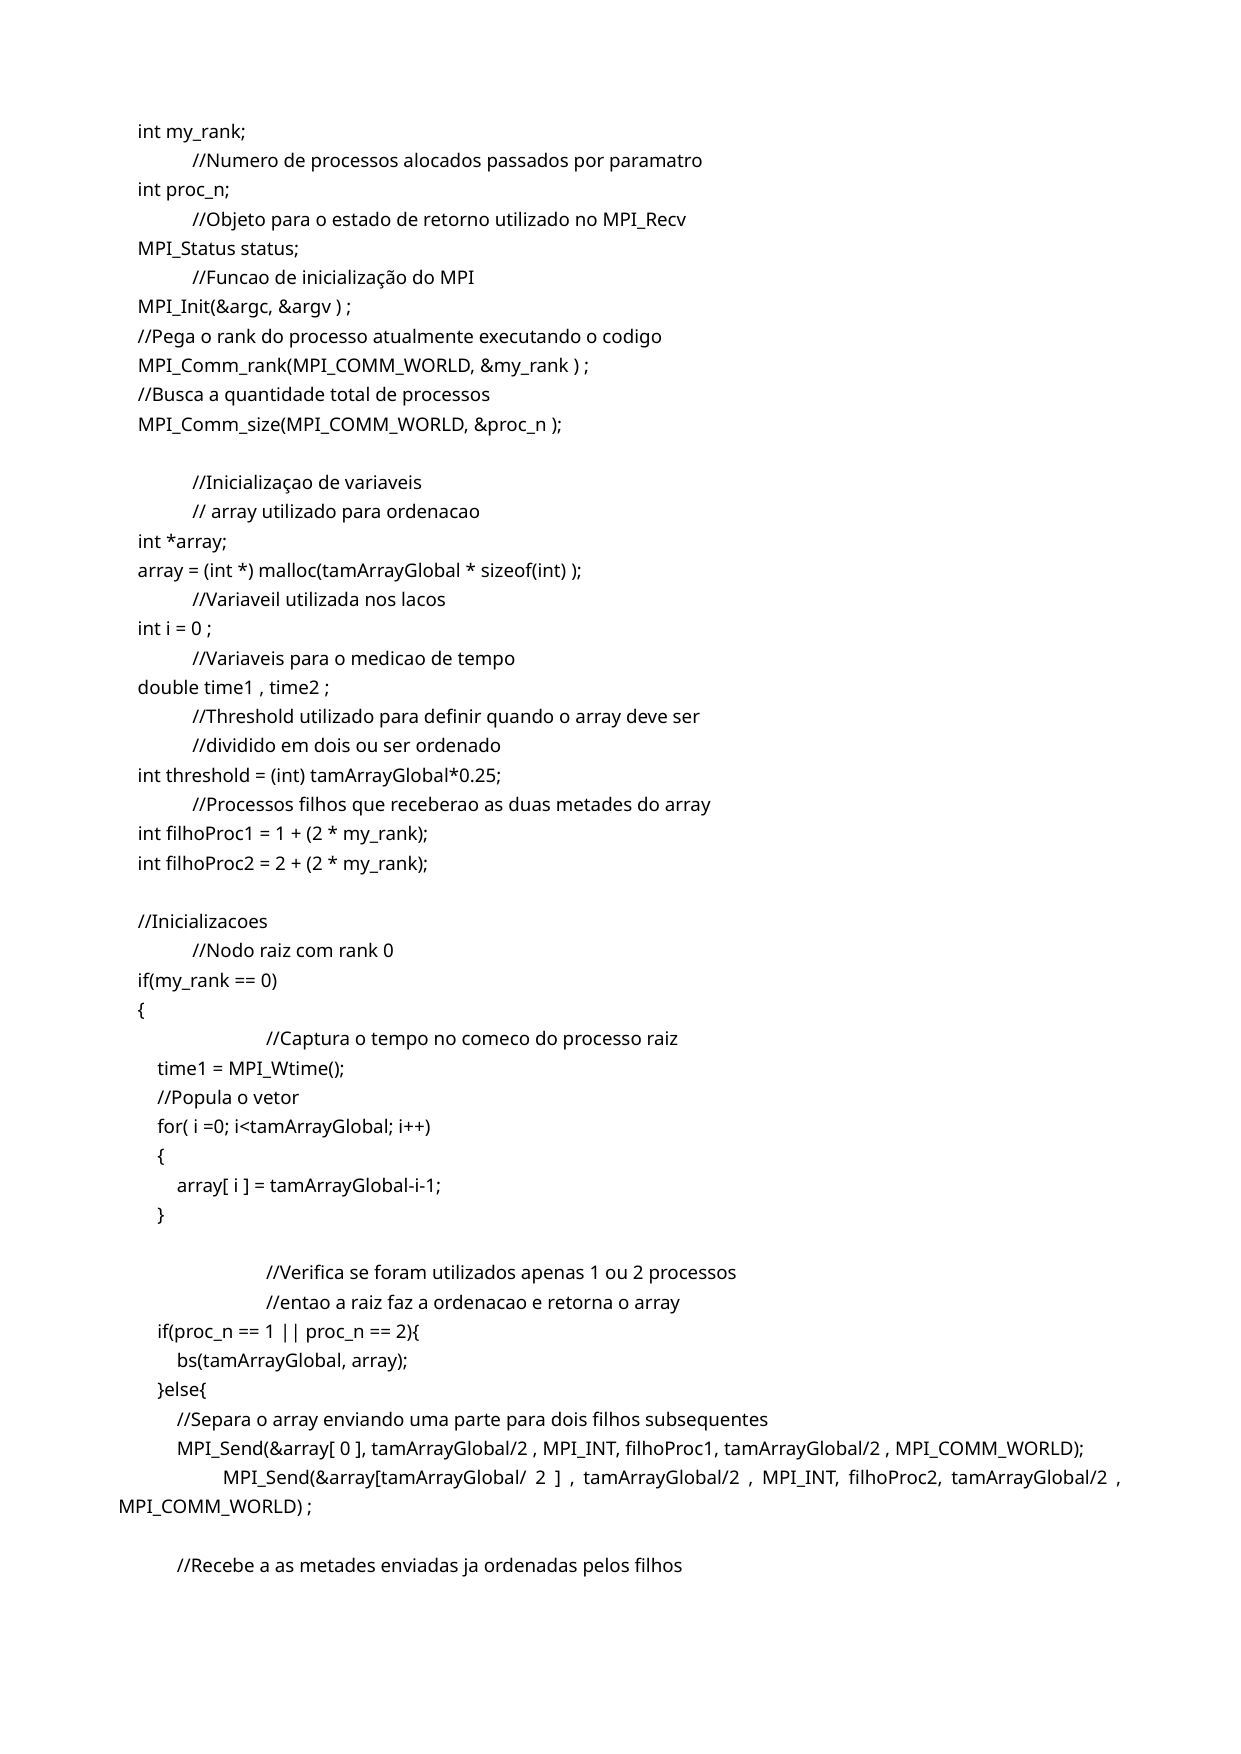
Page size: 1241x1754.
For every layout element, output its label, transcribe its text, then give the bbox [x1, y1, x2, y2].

text //dividido em dois ou ser ordenado [118, 733, 1122, 758]
text MPI_Send(&array[tamArrayGlobal/ 2 ] , tamArrayGlobal/2 , MPI_INT, filhoProc2, tamArrayGlobal/2 , MPI_COMM_WORLD) ; [118, 1464, 1122, 1519]
text array = (int *) malloc(tamArrayGlobal * sizeof(int) ); [118, 557, 1122, 583]
text int filhoProc2 = 2 + (2 * my_rank); [118, 850, 1122, 875]
text //Variaveil utilizada nos lacos [118, 586, 1122, 612]
text for( i =0; i<tamArrayGlobal; i++) [118, 1113, 1122, 1139]
text //Variaveis para o medicao de tempo [118, 645, 1122, 671]
text { [118, 996, 1122, 1022]
text int *array; [118, 528, 1122, 553]
text { [118, 1143, 1122, 1168]
text //Captura o tempo no comeco do processo raiz [118, 1026, 1122, 1051]
text int proc_n; [118, 177, 1122, 202]
text //Separa o array enviando uma parte para dois filhos subsequentes [118, 1406, 1122, 1432]
text // array utilizado para ordenacao [118, 499, 1122, 524]
text //Pega o rank do processo atualmente executando o codigo [118, 323, 1122, 348]
text MPI_Comm_rank(MPI_COMM_WORLD, &my_rank ) ; [118, 352, 1122, 378]
text double time1 , time2 ; [118, 674, 1122, 700]
text if(proc_n == 1 || proc_n == 2){ [118, 1318, 1122, 1344]
text //Busca a quantidade total de processos [118, 382, 1122, 407]
text //Popula o vetor [118, 1084, 1122, 1109]
text //Funcao de inicialização do MPI [118, 264, 1122, 290]
text //entao a raiz faz a ordenacao e retorna o array [118, 1289, 1122, 1314]
text bs(tamArrayGlobal, array); [118, 1347, 1122, 1373]
text int threshold = (int) tamArrayGlobal*0.25; [118, 762, 1122, 788]
text if(my_rank == 0) [118, 967, 1122, 992]
text int filhoProc1 = 1 + (2 * my_rank); [118, 821, 1122, 846]
text //Nodo raiz com rank 0 [118, 938, 1122, 963]
text MPI_Status status; [118, 235, 1122, 261]
text //Verifica se foram utilizados apenas 1 ou 2 processos [118, 1260, 1122, 1285]
text } [118, 1201, 1122, 1227]
text //Objeto para o estado de retorno utilizado no MPI_Recv [118, 206, 1122, 231]
text MPI_Send(&array[ 0 ], tamArrayGlobal/2 , MPI_INT, filhoProc1, tamArrayGlobal/2 , MPI_COMM_WORLD); [118, 1435, 1122, 1461]
text time1 = MPI_Wtime(); [118, 1055, 1122, 1080]
text MPI_Comm_size(MPI_COMM_WORLD, &proc_n ); [118, 411, 1122, 436]
text int i = 0 ; [118, 616, 1122, 641]
text array[ i ] = tamArrayGlobal-i-1; [118, 1172, 1122, 1197]
text //Inicializacoes [118, 908, 1122, 934]
text //Inicializaçao de variaveis [118, 469, 1122, 495]
text //Processos filhos que receberao as duas metades do array [118, 791, 1122, 817]
text //Recebe a as metades enviadas ja ordenadas pelos filhos [118, 1552, 1122, 1578]
text MPI_Init(&argc, &argv ) ; [118, 294, 1122, 319]
text }else{ [118, 1377, 1122, 1402]
text //Threshold utilizado para definir quando o array deve ser [118, 703, 1122, 729]
text int my_rank; [118, 118, 1122, 144]
text //Numero de processos alocados passados por paramatro [118, 147, 1122, 173]
